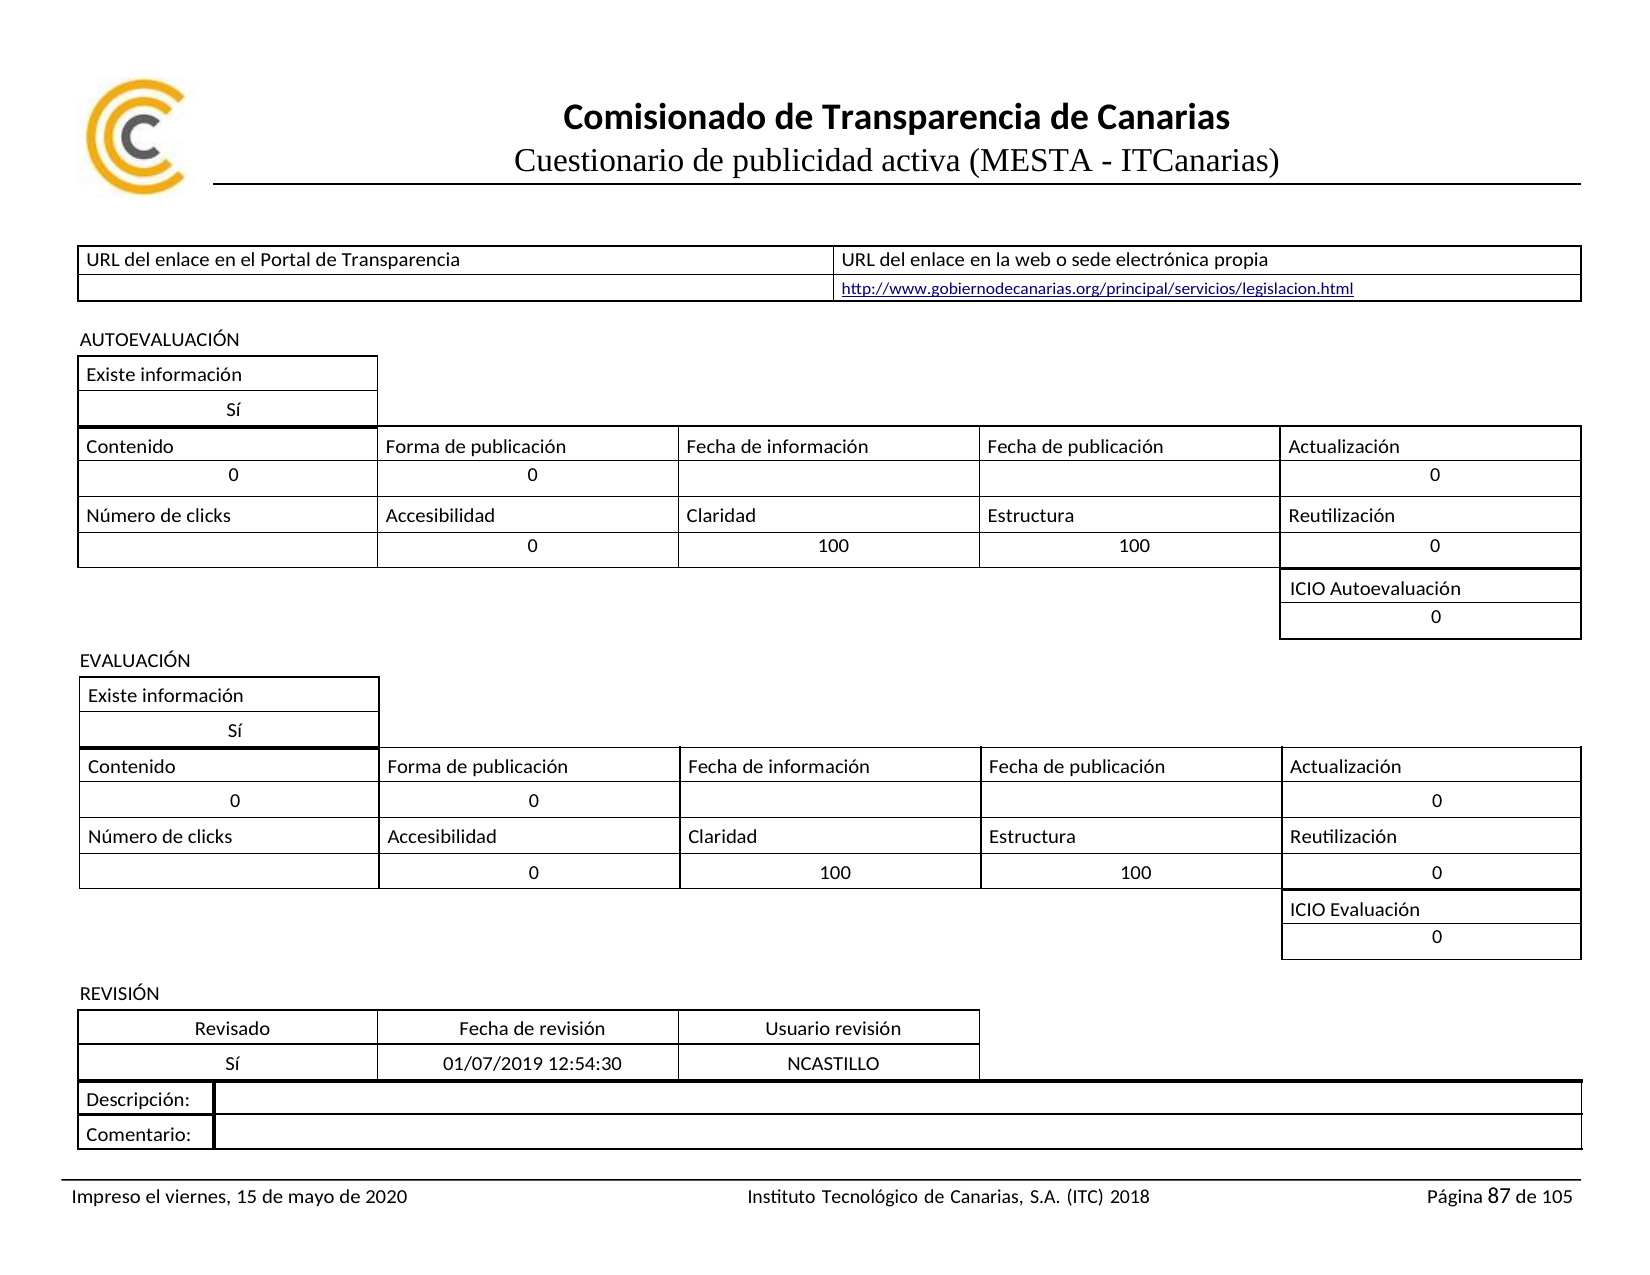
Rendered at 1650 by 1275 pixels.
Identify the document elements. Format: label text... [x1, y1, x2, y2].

table_cell Actualización [1281, 427, 1580, 460]
text REVISIÓN [79, 981, 1594, 1005]
table_cell 0 [79, 461, 377, 496]
text EVALUACIÓN [79, 648, 1594, 672]
table_cell Estructura [982, 818, 1281, 852]
table_cell Accesibilidad [380, 818, 679, 852]
table_header URL del enlace en el Portal de Transparencia [79, 247, 833, 273]
table_cell Reutilización [1281, 497, 1580, 532]
table_cell ICIO Evaluación [1283, 891, 1580, 923]
table_cell [216, 1115, 1581, 1148]
table_cell [681, 782, 980, 817]
table_cell Contenido [80, 750, 378, 781]
table_cell [78, 568, 1279, 638]
table_cell 01/07/2019 12:54:30 [378, 1045, 678, 1079]
table_cell Sí [79, 1045, 377, 1079]
table_cell 0 [1281, 603, 1580, 638]
table_cell [80, 854, 378, 888]
table_cell 0 [1283, 924, 1580, 959]
table_cell [980, 461, 1279, 496]
table_header Usuario revisión [679, 1011, 979, 1043]
text AUTOEVALUACIÓN [79, 327, 1594, 351]
table_cell Estructura [980, 497, 1279, 532]
table_cell [982, 782, 1281, 817]
table_cell Forma de publicación [378, 427, 678, 460]
table_cell Fecha de información [679, 427, 979, 460]
table_cell Comentario: [79, 1116, 212, 1148]
table_cell Contenido [79, 429, 377, 460]
table_cell NCASTILLO [679, 1045, 979, 1079]
table_cell 100 [681, 854, 980, 888]
table_header Existe información [79, 357, 377, 389]
table_header URL del enlace en la web o sede electrónica propia [834, 247, 1580, 273]
table_header [378, 355, 1581, 425]
table_header Fecha de revisión [378, 1011, 678, 1043]
table_cell 100 [679, 533, 979, 567]
table_cell Claridad [681, 818, 980, 852]
table_cell Sí [80, 712, 378, 746]
table_cell Forma de publicación [380, 748, 679, 781]
table_cell 100 [982, 854, 1281, 888]
table_cell Reutilización [1283, 818, 1580, 852]
table_header [380, 676, 1581, 746]
table_cell Fecha de información [681, 748, 980, 781]
table_cell http://www.gobiernodecanarias.org/principal/servicios/legislacion.html [834, 275, 1580, 300]
table_cell 0 [1281, 533, 1580, 567]
table_header [980, 1009, 1582, 1079]
table_cell Accesibilidad [378, 497, 678, 532]
table_cell Sí [79, 391, 377, 425]
table_cell [216, 1083, 1581, 1113]
table_cell Claridad [679, 497, 979, 532]
table_cell 100 [980, 533, 1279, 567]
table_cell [80, 889, 1281, 959]
table_cell Número de clicks [80, 818, 378, 852]
table_cell Descripción: [79, 1083, 212, 1113]
table_cell Fecha de publicación [982, 748, 1281, 781]
table_cell 0 [80, 782, 378, 817]
table_cell Número de clicks [79, 497, 377, 532]
table_cell 0 [1281, 461, 1580, 496]
table_cell Actualización [1283, 748, 1580, 781]
table_cell 0 [1283, 782, 1580, 817]
table_cell 0 [1283, 854, 1580, 888]
table_cell [79, 533, 377, 567]
table_cell [679, 461, 979, 496]
table_cell 0 [378, 461, 678, 496]
table_cell 0 [378, 533, 678, 567]
table_cell 0 [380, 854, 679, 888]
table_header Revisado [79, 1011, 377, 1043]
table_cell 0 [380, 782, 679, 817]
table_header Existe información [80, 678, 378, 711]
table_cell ICIO Autoevaluación [1281, 570, 1580, 602]
table_cell [79, 275, 833, 300]
table_cell Fecha de publicación [980, 427, 1279, 460]
